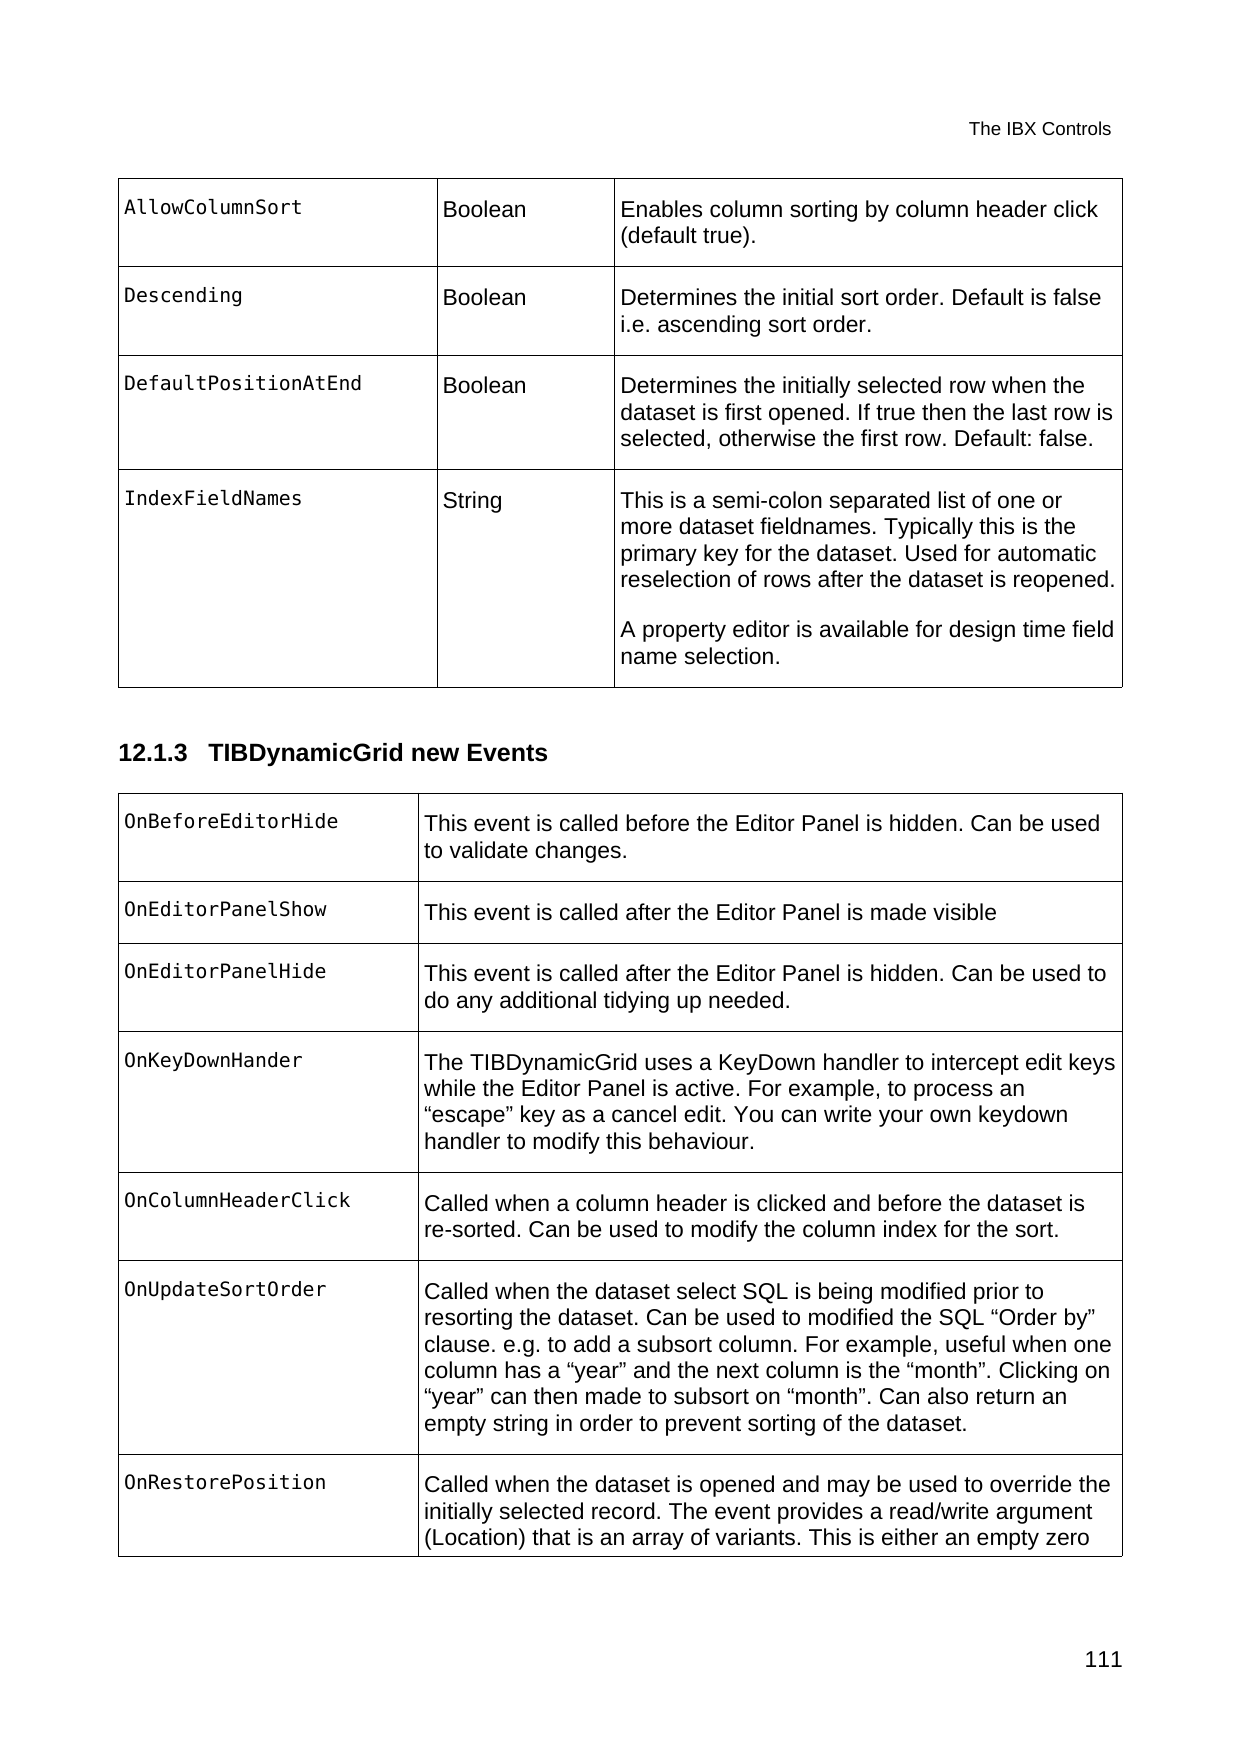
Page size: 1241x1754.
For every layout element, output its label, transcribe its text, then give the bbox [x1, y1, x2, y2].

table_cell OnUpdateSortOrder [119, 1261, 418, 1454]
table_cell Called when the dataset is opened and may be used to override the initially selected record. The event provides a read/write argument (Location) that is an array of variants. This is either an empty zero [419, 1455, 1122, 1556]
table_cell OnEditorPanelHide [119, 944, 418, 1031]
subtitle TIBDynamicGrid new Events [118, 738, 1122, 767]
table_cell This event is called after the Editor Panel is made visible [419, 882, 1122, 943]
table_cell String [438, 470, 614, 687]
table_cell OnKeyDownHander [119, 1032, 418, 1172]
table_cell This event is called after the Editor Panel is hidden. Can be used to do any additional tidying up needed. [419, 944, 1122, 1031]
table_header This event is called before the Editor Panel is hidden. Can be used to validate changes. [419, 794, 1122, 881]
table_cell OnRestorePosition [119, 1455, 418, 1556]
table_cell Boolean [438, 356, 614, 469]
table_header OnBeforeEditorHide [119, 794, 418, 881]
table_cell This is a semi-colon separated list of one or more dataset fieldnames. Typically this is the primary key for the dataset. Used for automatic reselection of rows after the dataset is reopened. A property editor is available for design time field name selection. [615, 470, 1122, 687]
table_cell Called when a column header is clicked and before the dataset is re-sorted. Can be used to modify the column index for the sort. [419, 1173, 1122, 1260]
table_cell Called when the dataset select SQL is being modified prior to resorting the dataset. Can be used to modified the SQL “Order by” clause. e.g. to add a subsort column. For example, useful when one column has a “year” and the next column is the “month”. Clicking on “year” can then made to subsort on “month”. Can also return an empty string in order to prevent sorting of the dataset. [419, 1261, 1122, 1454]
table_cell DefaultPositionAtEnd [119, 356, 437, 469]
table_cell IndexFieldNames [119, 470, 437, 687]
table_cell AllowColumnSort [119, 179, 437, 266]
table_cell OnEditorPanelShow [119, 882, 418, 943]
table_cell Determines the initially selected row when the dataset is first opened. If true then the last row is selected, otherwise the first row. Default: false. [615, 356, 1122, 469]
table_cell Boolean [438, 267, 614, 354]
table_cell Boolean [438, 179, 614, 266]
table_cell Determines the initial sort order. Default is false i.e. ascending sort order. [615, 267, 1122, 354]
table_cell The TIBDynamicGrid uses a KeyDown handler to intercept edit keys while the Editor Panel is active. For example, to process an “escape” key as a cancel edit. You can write your own keydown handler to modify this behaviour. [419, 1032, 1122, 1172]
table_cell OnColumnHeaderClick [119, 1173, 418, 1260]
table_cell Descending [119, 267, 437, 354]
table_cell Enables column sorting by column header click (default true). [615, 179, 1122, 266]
